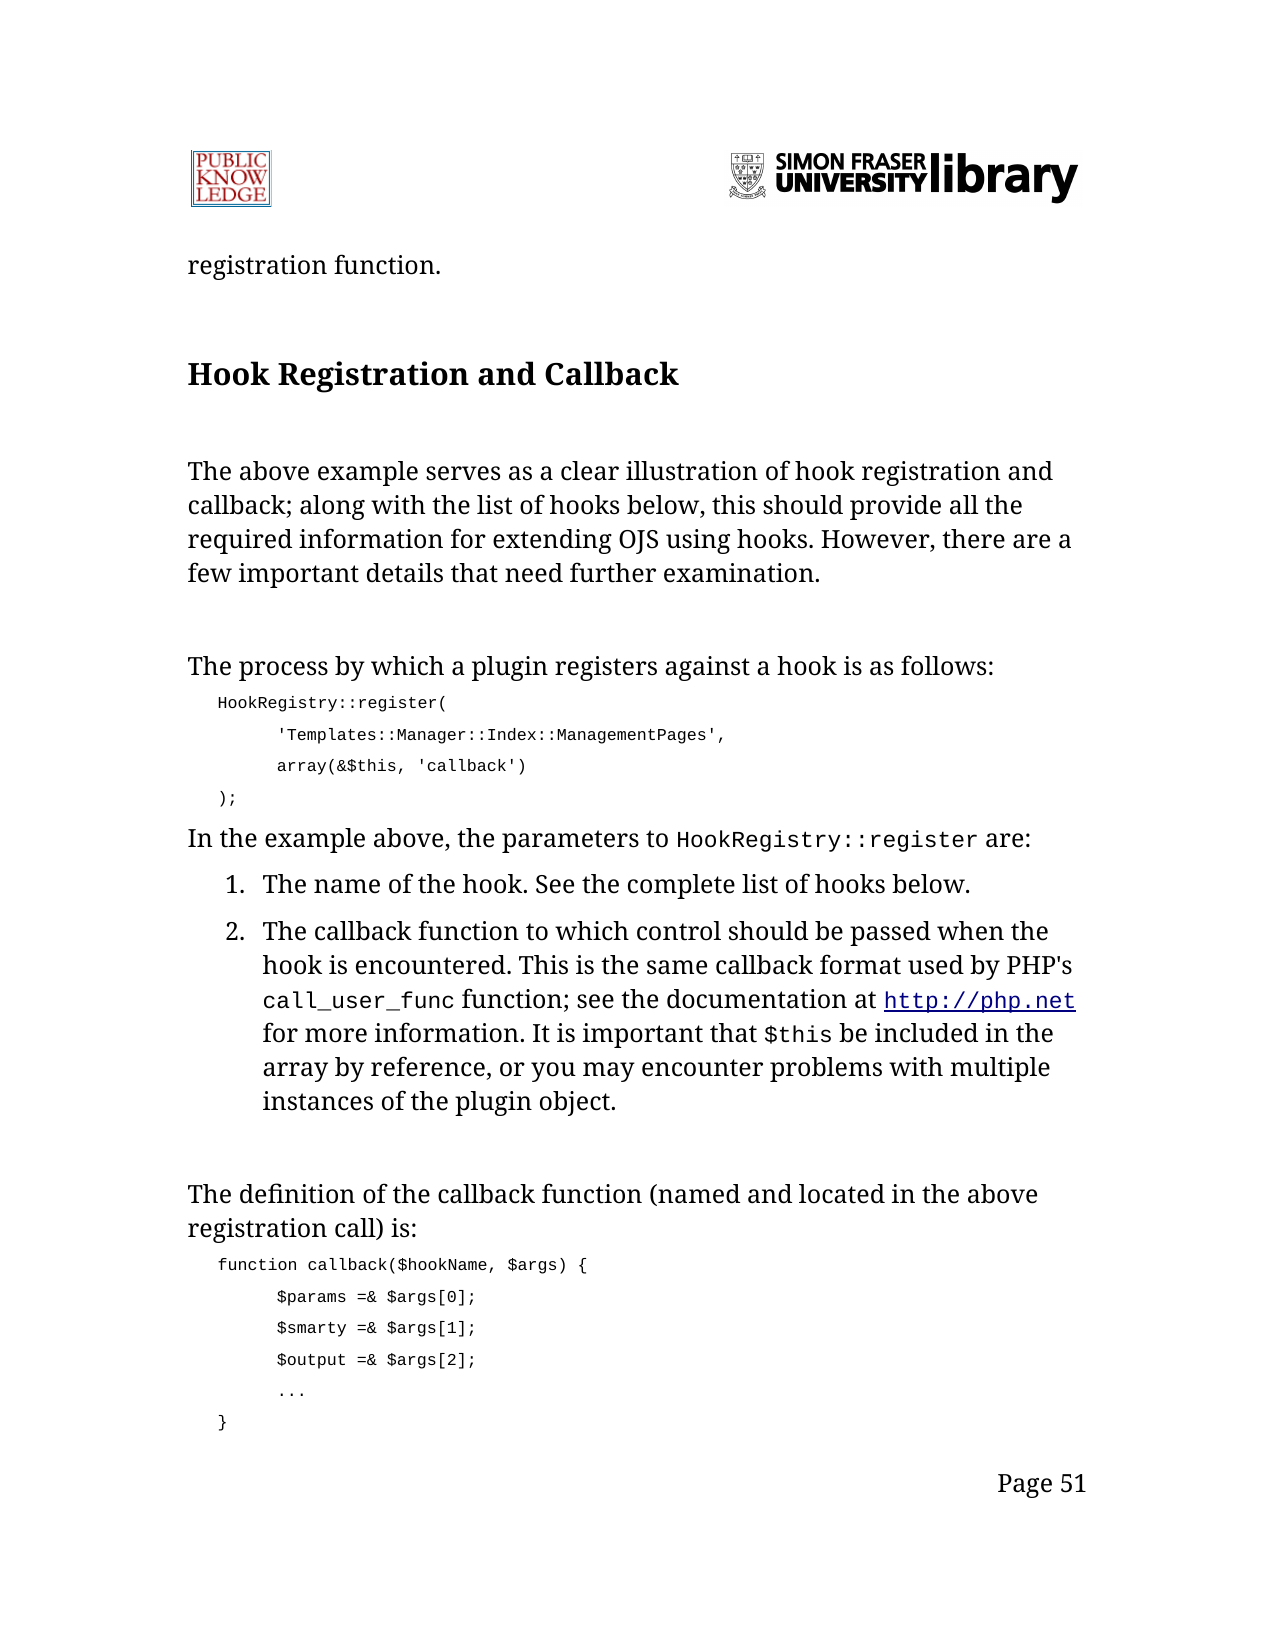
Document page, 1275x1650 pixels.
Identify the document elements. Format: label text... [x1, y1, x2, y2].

text array(&$this, 'callback') [217, 758, 1087, 777]
subtitle Hook Registration and Callback [187, 353, 1087, 394]
list The name of the hook. See the complete list of hooks below. [225, 867, 1087, 901]
text $output =& $args[2]; [217, 1351, 1087, 1370]
text The above example serves as a clear illustration of hook registration and callback; along with the list of hooks below, this should provide all the required information for extending OJS using hooks. However, there are a few important details that need further examination. [187, 453, 1087, 589]
text function callback($hookName, $args) { [217, 1257, 1087, 1276]
text The definition of the callback function (named and located in the above registration call) is: [187, 1176, 1087, 1244]
picture [193, 150, 272, 205]
text ); [217, 789, 1087, 808]
text ... [217, 1382, 1087, 1401]
text } [217, 1414, 1087, 1433]
text $params =& $args[0]; [217, 1288, 1087, 1307]
text The process by which a plugin registers against a hook is as follows: [187, 648, 1087, 682]
text In the example above, the parameters to HookRegistry::register are: [187, 821, 1087, 854]
text $smarty =& $args[1]; [217, 1319, 1087, 1338]
text HookRegistry::register( [217, 695, 1087, 714]
text registration function. [187, 247, 1087, 281]
list The callback function to which control should be passed when the hook is encountered. This is the same callback format used by PHP's call_user_func function; see the documentation at http://php.net for more information. It is important that $this be included in the array by reference, or you may encounter problems with multiple instances of the plugin object. [225, 913, 1087, 1117]
text 'Templates::Manager::Index::ManagementPages', [217, 726, 1087, 745]
picture [723, 150, 1083, 207]
